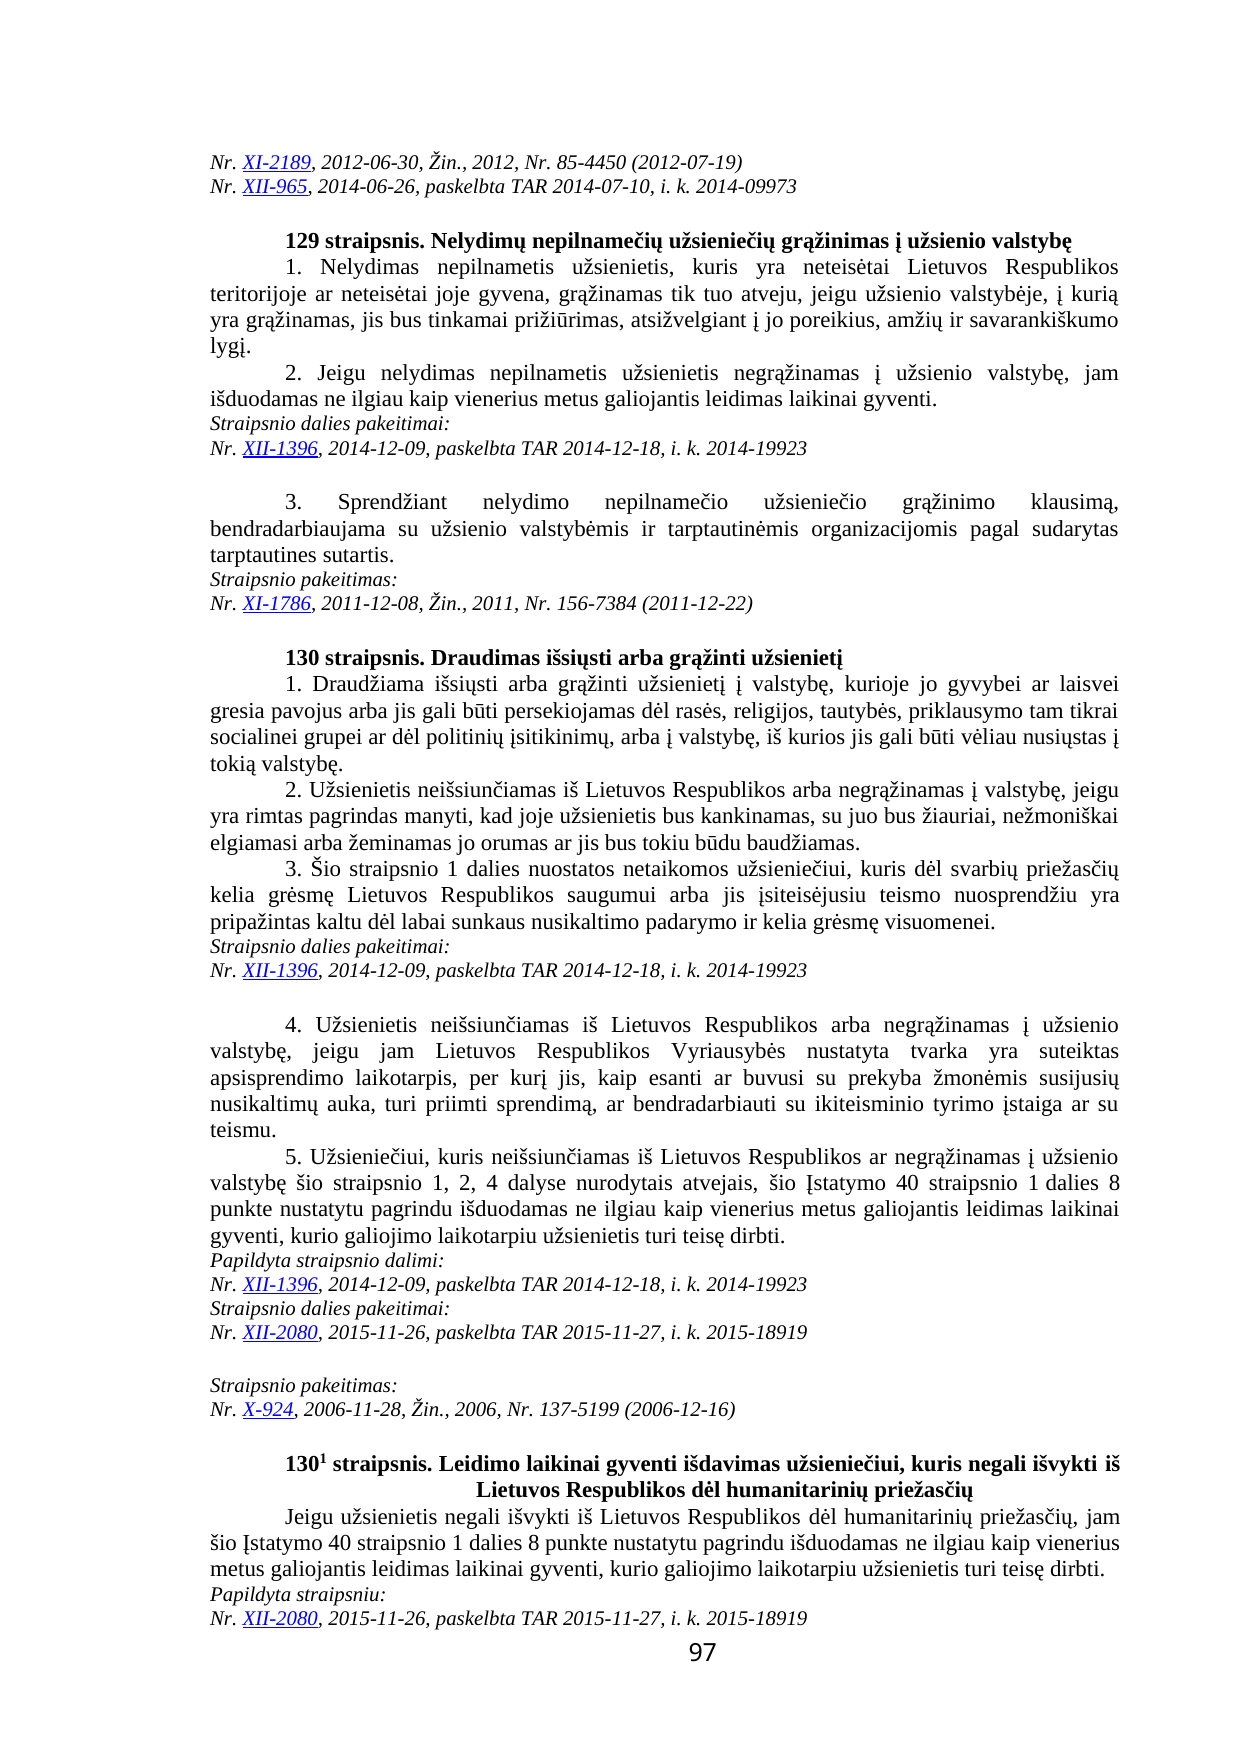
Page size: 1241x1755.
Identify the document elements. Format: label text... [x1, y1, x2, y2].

text Straipsnio dalies pakeitimai: [210, 1296, 1120, 1320]
text 1. Nelydimas nepilnametis užsienietis, kuris yra neteisėtai Lietuvos Respublikos teritorijoje ar neteisėtai joje gyvena, grąžinamas tik tuo atveju, jeigu užsienio valstybėje, į kurią yra grąžinamas, jis bus tinkamai prižiūrimas, atsižvelgiant į jo poreikius, amžių ir savarankiškumo lygį. [210, 253, 1120, 359]
text Nr. XII-2080, 2015-11-26, paskelbta TAR 2015-11-27, i. k. 2015-18919 [210, 1320, 1120, 1344]
text Papildyta straipsnio dalimi: [210, 1248, 1120, 1272]
text 130 straipsnis. Draudimas išsiųsti arba grąžinti užsienietį [210, 644, 1120, 671]
text Straipsnio pakeitimas: [210, 1373, 1120, 1397]
text Papildyta straipsniu: [210, 1582, 1120, 1606]
text Nr. XII-965, 2014-06-26, paskelbta TAR 2014-07-10, i. k. 2014-09973 [210, 174, 1120, 198]
text Nr. XI-2189, 2012-06-30, Žin., 2012, Nr. 85-4450 (2012-07-19) [210, 150, 1120, 174]
text 5. Užsieniečiui, kuris neišsiunčiamas iš Lietuvos Respublikos ar negrąžinamas į užsienio valstybę šio straipsnio 1, 2, 4 dalyse nurodytais atvejais, šio Įstatymo 40 straipsnio 1 dalies 8 punkte nustatytu pagrindu išduodamas ne ilgiau kaip vienerius metus galiojantis leidimas laikinai gyventi, kurio galiojimo laikotarpiu užsienietis turi teisę dirbti. [210, 1143, 1120, 1248]
text 129 straipsnis. Nelydimų nepilnamečių užsieniečių grąžinimas į užsienio valstybę [285, 227, 1120, 253]
text 2. Jeigu nelydimas nepilnametis užsienietis negrąžinamas į užsienio valstybę, jam išduodamas ne ilgiau kaip vienerius metus galiojantis leidimas laikinai gyventi. [210, 359, 1120, 411]
text Straipsnio dalies pakeitimai: [210, 411, 1120, 435]
text 3. Sprendžiant nelydimo nepilnamečio užsieniečio grąžinimo klausimą, bendradarbiaujama su užsienio valstybėmis ir tarptautinėmis organizacijomis pagal sudarytas tarptautines sutartis. [210, 488, 1120, 567]
text 2. Užsienietis neišsiunčiamas iš Lietuvos Respublikos arba negrąžinamas į valstybę, jeigu yra rimtas pagrindas manyti, kad joje užsienietis bus kankinamas, su juo bus žiauriai, nežmoniškai elgiamasi arba žeminamas jo orumas ar jis bus tokiu būdu baudžiamas. [210, 776, 1120, 855]
text Straipsnio pakeitimas: [210, 567, 1120, 591]
text Nr. XII-1396, 2014-12-09, paskelbta TAR 2014-12-18, i. k. 2014-19923 [210, 435, 1120, 459]
text Nr. XI-1786, 2011-12-08, Žin., 2011, Nr. 156-7384 (2011-12-22) [210, 591, 1120, 615]
text 4. Užsienietis neišsiunčiamas iš Lietuvos Respublikos arba negrąžinamas į užsienio valstybę, jeigu jam Lietuvos Respublikos Vyriausybės nustatyta tvarka yra suteiktas apsisprendimo laikotarpis, per kurį jis, kaip esanti ar buvusi su prekyba žmonėmis susijusių nusikaltimų auka, turi priimti sprendimą, ar bendradarbiauti su ikiteisminio tyrimo įstaiga ar su teismu. [210, 1011, 1120, 1143]
text Jeigu užsienietis negali išvykti iš Lietuvos Respublikos dėl humanitarinių priežasčių, jam šio Įstatymo 40 straipsnio 1 dalies 8 punkte nustatytu pagrindu išduodamas ne ilgiau kaip vienerius metus galiojantis leidimas laikinai gyventi, kurio galiojimo laikotarpiu užsienietis turi teisę dirbti. [210, 1503, 1120, 1582]
text Nr. XII-2080, 2015-11-26, paskelbta TAR 2015-11-27, i. k. 2015-18919 [210, 1606, 1120, 1630]
text Nr. X-924, 2006-11-28, Žin., 2006, Nr. 137-5199 (2006-12-16) [210, 1397, 1120, 1421]
text 1301 straipsnis. Leidimo laikinai gyventi išdavimas užsieniečiui, kuris negali išvykti iš Lietuvos Respublikos dėl humanitarinių priežasčių [285, 1450, 1120, 1503]
text Nr. XII-1396, 2014-12-09, paskelbta TAR 2014-12-18, i. k. 2014-19923 [210, 1272, 1120, 1296]
text Straipsnio dalies pakeitimai: [210, 934, 1120, 958]
text 1. Draudžiama išsiųsti arba grąžinti užsienietį į valstybę, kurioje jo gyvybei ar laisvei gresia pavojus arba jis gali būti persekiojamas dėl rasės, religijos, tautybės, priklausymo tam tikrai socialinei grupei ar dėl politinių įsitikinimų, arba į valstybę, iš kurios jis gali būti vėliau nusiųstas į tokią valstybę. [210, 671, 1120, 776]
text Nr. XII-1396, 2014-12-09, paskelbta TAR 2014-12-18, i. k. 2014-19923 [210, 958, 1120, 982]
text 3. Šio straipsnio 1 dalies nuostatos netaikomos užsieniečiui, kuris dėl svarbių priežasčių kelia grėsmę Lietuvos Respublikos saugumui arba jis įsiteisėjusiu teismo nuosprendžiu yra pripažintas kaltu dėl labai sunkaus nusikaltimo padarymo ir kelia grėsmę visuomenei. [210, 855, 1120, 934]
